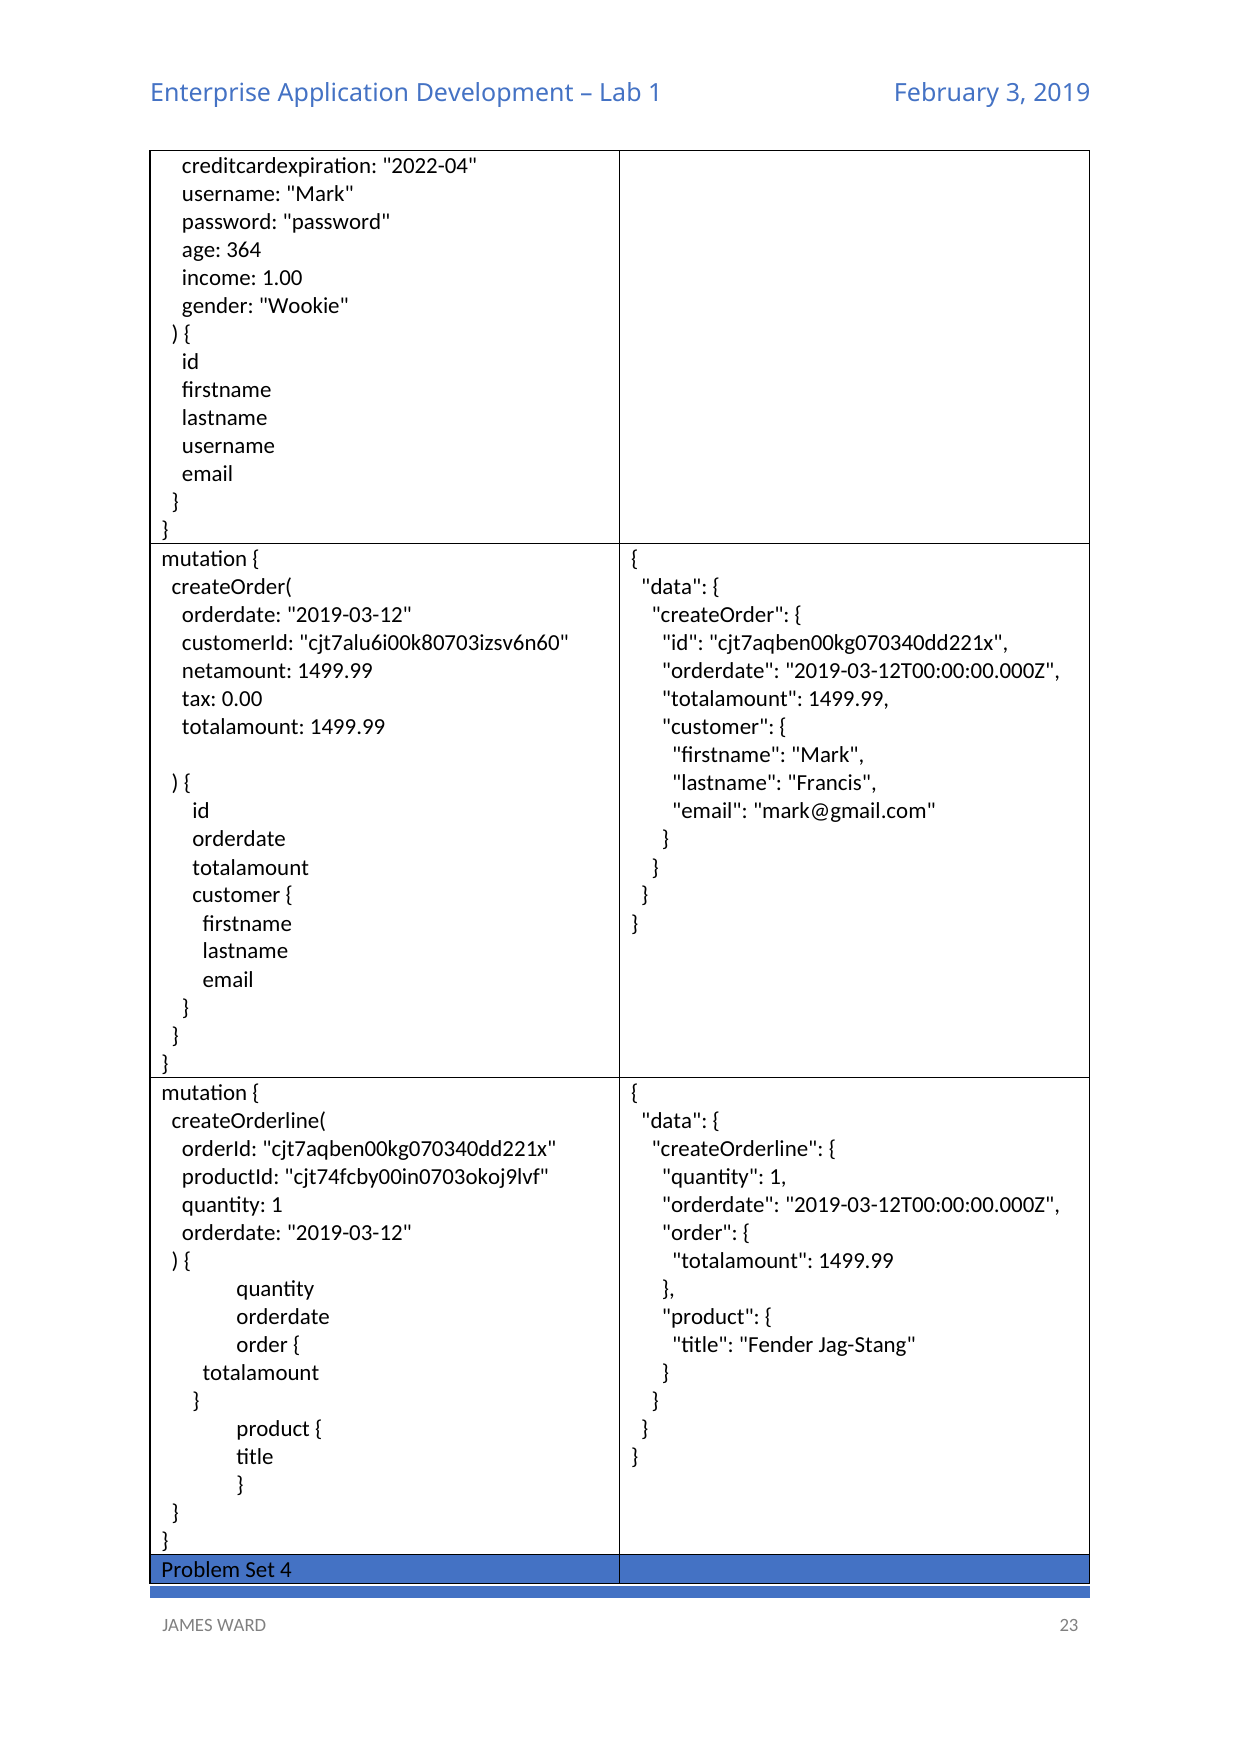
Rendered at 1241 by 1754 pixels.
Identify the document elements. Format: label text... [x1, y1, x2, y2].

table_cell creditcardexpiration: "2022-04" username: "Mark" password: "password" age: 364 income: 1.00 gender: "Wookie" ) { id firstname lastname username email } } [151, 151, 619, 543]
table_cell [620, 151, 1089, 543]
table_cell [620, 1555, 1089, 1583]
table_cell mutation { createOrderline( orderId: "cjt7aqben00kg070340dd221x" productId: "cjt74fcby00in0703okoj9lvf" quantity: 1 orderdate: "2019-03-12" ) { quantity orderdate order { totalamount } product { title } } } [151, 1078, 619, 1554]
table_cell { "data": { "createOrderline": { "quantity": 1, "orderdate": "2019-03-12T00:00:00.000Z", "order": { "totalamount": 1499.99 }, "product": { "title": "Fender Jag-Stang" } } } } [620, 1078, 1089, 1554]
table_cell Problem Set 4 [151, 1555, 619, 1583]
table_cell mutation { createOrder( orderdate: "2019-03-12" customerId: "cjt7alu6i00k80703izsv6n60" netamount: 1499.99 tax: 0.00 totalamount: 1499.99 ) { id orderdate totalamount customer { firstname lastname email } } } [151, 544, 619, 1077]
table_cell { "data": { "createOrder": { "id": "cjt7aqben00kg070340dd221x", "orderdate": "2019-03-12T00:00:00.000Z", "totalamount": 1499.99, "customer": { "firstname": "Mark", "lastname": "Francis", "email": "mark@gmail.com" } } } } [620, 544, 1089, 1077]
